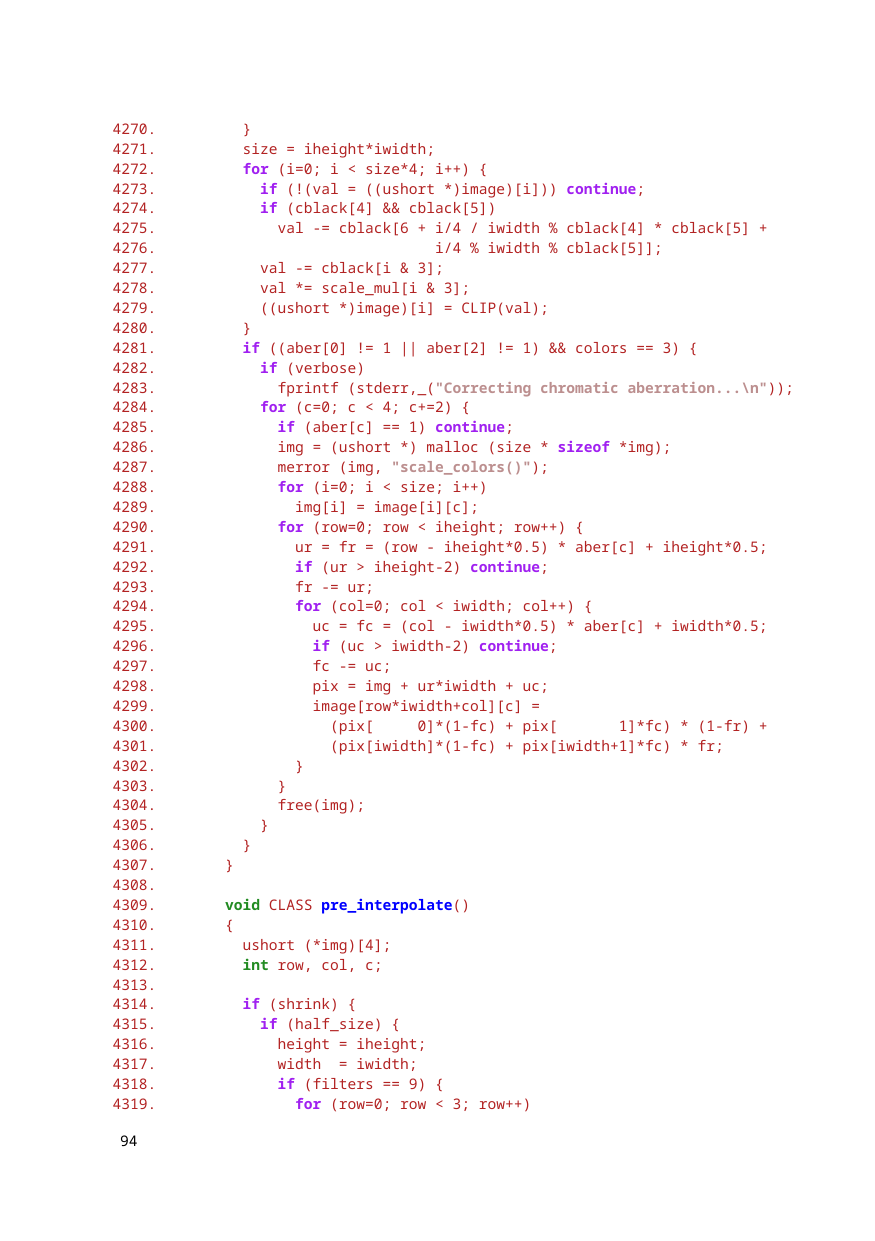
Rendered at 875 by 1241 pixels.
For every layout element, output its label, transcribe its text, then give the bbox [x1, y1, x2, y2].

list void CLASS pre_interpolate() [112, 895, 799, 914]
list if (half_size) { [112, 1014, 799, 1034]
list for (i=0; i < size*4; i++) { [112, 158, 799, 178]
list if (filters == 9) { [112, 1074, 799, 1094]
list } [112, 119, 799, 139]
list } [112, 318, 799, 338]
list free(img); [112, 795, 799, 815]
list { [112, 914, 799, 934]
list if (verbose) [112, 357, 799, 377]
list merror (img, "scale_colors()"); [112, 457, 799, 477]
list if (aber[c] == 1) continue; [112, 417, 799, 437]
list } [112, 835, 799, 855]
list for (c=0; c < 4; c+=2) { [112, 397, 799, 417]
list uc = fc = (col - iwidth*0.5) * aber[c] + iwidth*0.5; [112, 616, 799, 636]
list for (row=0; row < iheight; row++) { [112, 517, 799, 537]
list } [112, 775, 799, 795]
list val *= scale_mul[i & 3]; [112, 278, 799, 298]
list width = iwidth; [112, 1054, 799, 1074]
list if ((aber[0] != 1 || aber[2] != 1) && colors == 3) { [112, 338, 799, 357]
list image[row*iwidth+col][c] = [112, 696, 799, 716]
list val -= cblack[i & 3]; [112, 258, 799, 278]
list ((ushort *)image)[i] = CLIP(val); [112, 298, 799, 318]
list if (shrink) { [112, 994, 799, 1014]
list if (ur > iheight-2) continue; [112, 556, 799, 576]
list img = (ushort *) malloc (size * sizeof *img); [112, 437, 799, 457]
list if (uc > iwidth-2) continue; [112, 636, 799, 656]
list ushort (*img)[4]; [112, 934, 799, 954]
list } [112, 755, 799, 775]
list if (!(val = ((ushort *)image)[i])) continue; [112, 178, 799, 198]
list for (col=0; col < iwidth; col++) { [112, 596, 799, 616]
list fr -= ur; [112, 576, 799, 596]
list height = iheight; [112, 1034, 799, 1054]
list ur = fr = (row - iheight*0.5) * aber[c] + iheight*0.5; [112, 537, 799, 556]
list img[i] = image[i][c]; [112, 497, 799, 517]
list (pix[ 0]*(1-fc) + pix[ 1]*fc) * (1-fr) + [112, 716, 799, 736]
list int row, col, c; [112, 954, 799, 974]
list val -= cblack[6 + i/4 / iwidth % cblack[4] * cblack[5] + [112, 218, 799, 238]
list fc -= uc; [112, 656, 799, 676]
list i/4 % iwidth % cblack[5]]; [112, 238, 799, 258]
list for (i=0; i < size; i++) [112, 477, 799, 497]
list for (row=0; row < 3; row++) [112, 1094, 799, 1113]
list } [112, 855, 799, 875]
list pix = img + ur*iwidth + uc; [112, 676, 799, 696]
list (pix[iwidth]*(1-fc) + pix[iwidth+1]*fc) * fr; [112, 736, 799, 755]
list if (cblack[4] && cblack[5]) [112, 198, 799, 218]
list fprintf (stderr,_("Correcting chromatic aberration...\n")); [112, 377, 799, 397]
list } [112, 815, 799, 835]
list size = iheight*iwidth; [112, 139, 799, 158]
